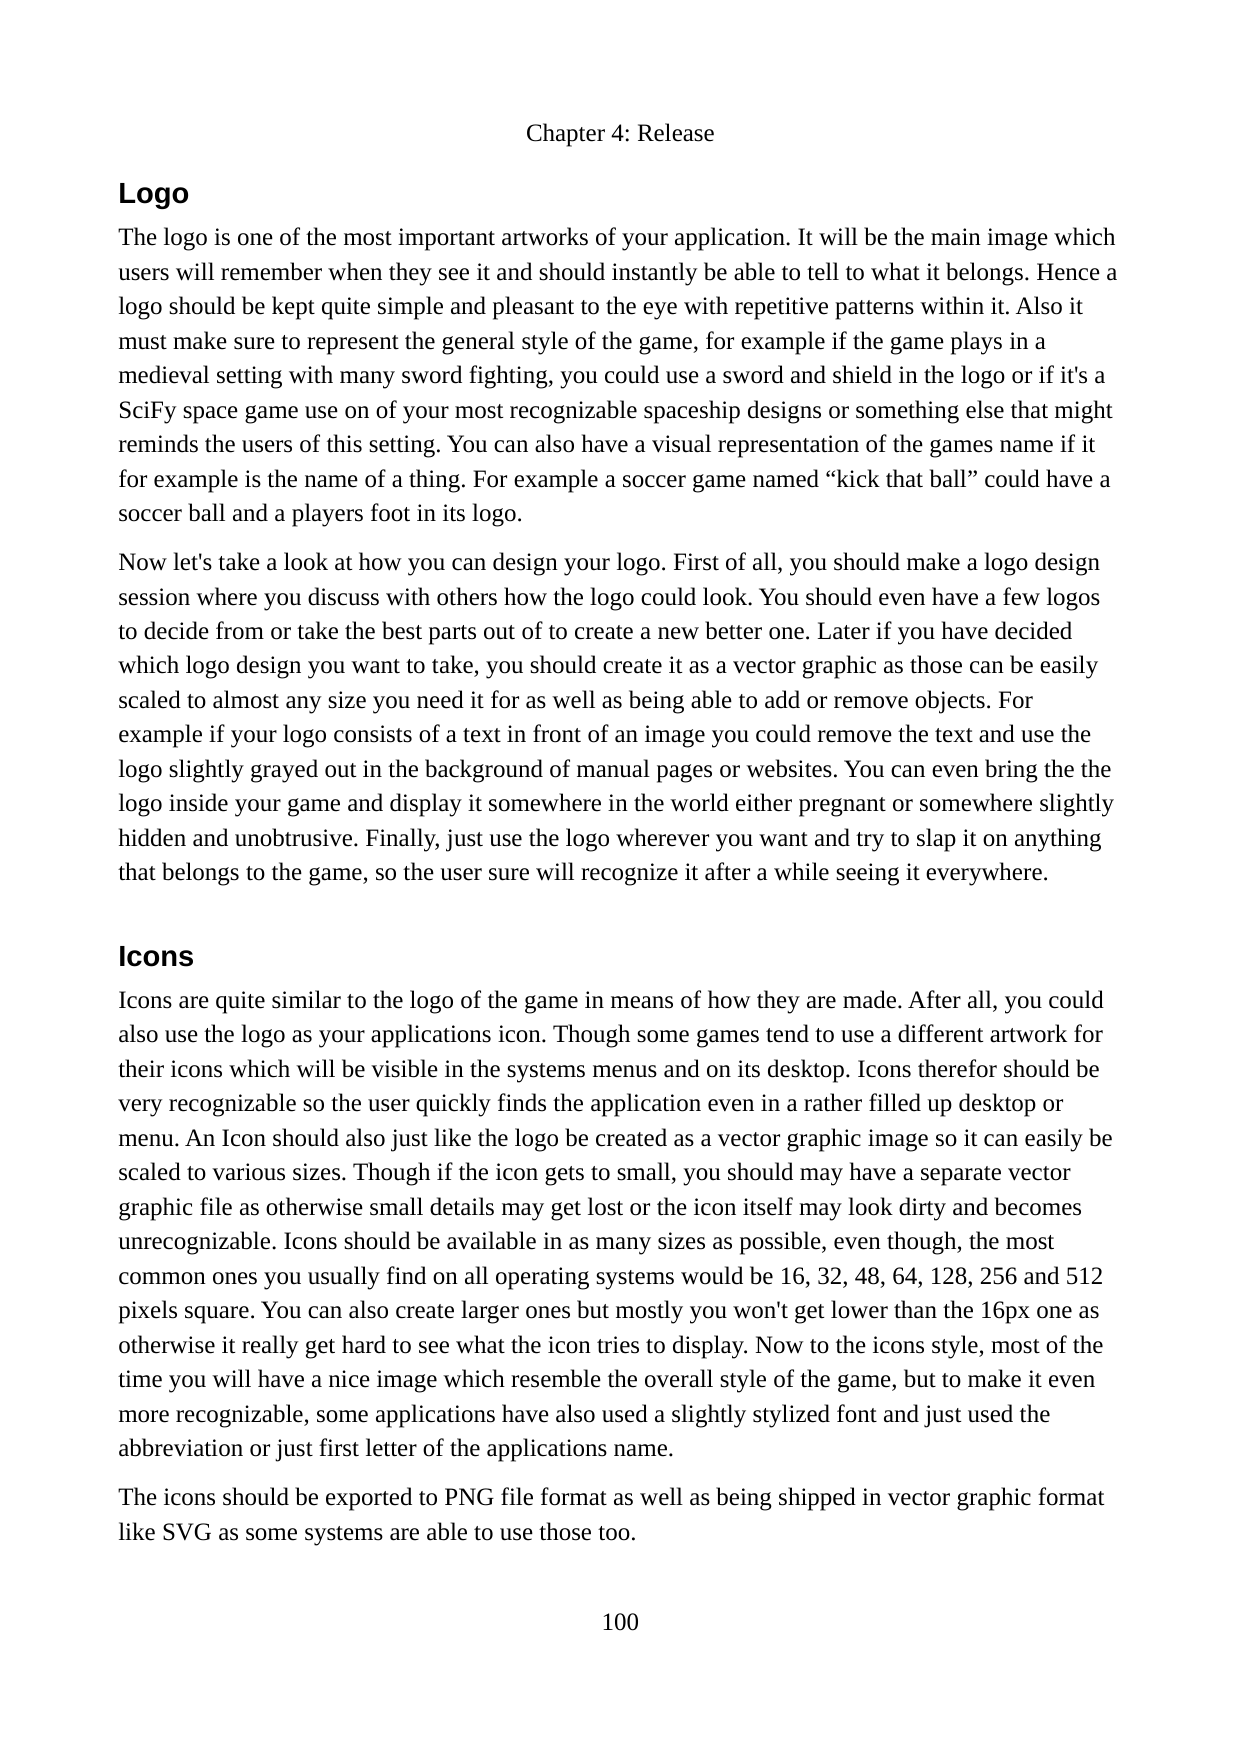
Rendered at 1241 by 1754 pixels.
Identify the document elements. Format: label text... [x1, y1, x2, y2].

text Icons are quite similar to the logo of the game in means of how they are made. After all, you could also use the logo as your applications icon. Though some games tend to use a different artwork for their icons which will be visible in the systems menus and on its desktop. Icons therefor should be very recognizable so the user quickly finds the application even in a rather filled up desktop or menu. An Icon should also just like the logo be created as a vector graphic image so it can easily be scaled to various sizes. Though if the icon gets to small, you should may have a separate vector graphic file as otherwise small details may get lost or the icon itself may look dirty and becomes unrecognizable. Icons should be available in as many sizes as possible, even though, the most common ones you usually find on all operating systems would be 16, 32, 48, 64, 128, 256 and 512 pixels square. You can also create larger ones but mostly you won't get lower than the 16px one as otherwise it really get hard to see what the icon tries to display. Now to the icons style, most of the time you will have a nice image which resemble the overall style of the game, but to make it even more recognizable, some applications have also used a slightly stylized font and just used the abbreviation or just first letter of the applications name. [118, 985, 1122, 1462]
subtitle Logo [118, 176, 1122, 210]
subtitle Icons [118, 939, 1122, 973]
text The logo is one of the most important artworks of your application. It will be the main image which users will remember when they see it and should instantly be able to tell to what it belongs. Hence a logo should be kept quite simple and pleasant to the eye with repetitive patterns within it. Also it must make sure to represent the general style of the game, for example if the game plays in a medieval setting with many sword fighting, you could use a sword and shield in the logo or if it's a SciFy space game use on of your most recognizable spaceship designs or something else that might reminds the users of this setting. You can also have a visual representation of the games name if it for example is the name of a thing. For example a soccer game named “kick that ball” could have a soccer ball and a players foot in its logo. [118, 222, 1122, 527]
text The icons should be exported to PNG file format as well as being shipped in vector graphic format like SVG as some systems are able to use those too. [118, 1482, 1122, 1546]
text Now let's take a look at how you can design your logo. First of all, you should make a logo design session where you discuss with others how the logo could look. You should even have a few logos to decide from or take the best parts out of to create a new better one. Later if you have decided which logo design you want to take, you should create it as a vector graphic as those can be easily scaled to almost any size you need it for as well as being able to add or remove objects. For example if your logo consists of a text in front of an image you could remove the text and use the logo slightly grayed out in the background of manual pages or websites. You can even bring the the logo inside your game and display it somewhere in the world either pregnant or somewhere slightly hidden and unobtrusive. Finally, just use the logo wherever you want and try to slap it on anything that belongs to the game, so the user sure will recognize it after a while seeing it everywhere. [118, 547, 1122, 886]
